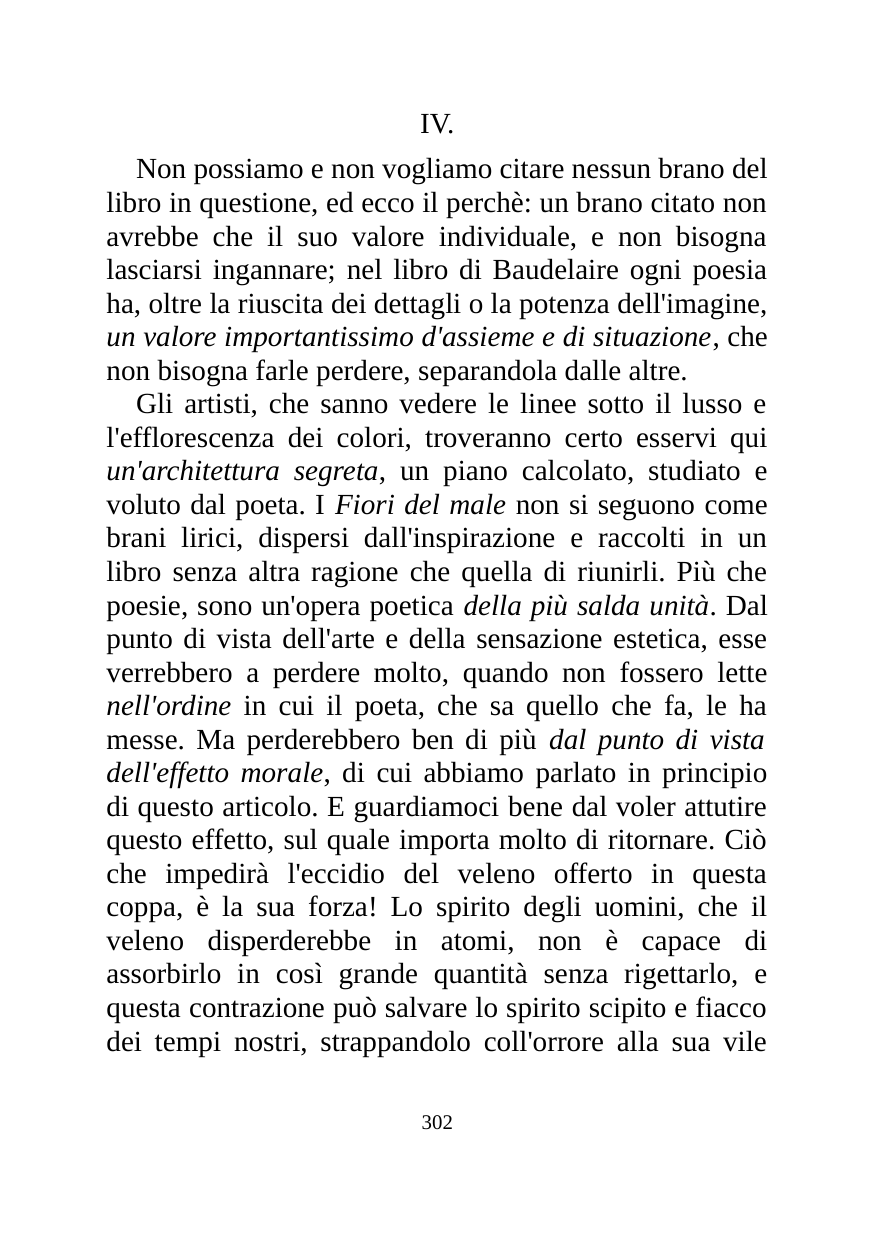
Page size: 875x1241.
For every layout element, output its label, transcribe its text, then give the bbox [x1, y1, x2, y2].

text Non possiamo e non vogliamo citare nessun brano del libro in questione, ed ecco il perchè: un brano citato non avrebbe che il suo valore individuale, e non bisogna lasciarsi ingannare; nel libro di Baudelaire ogni poesia ha, oltre la riuscita dei dettagli o la potenza dell'imagine, un valore importantissimo d'assieme e di situazione, che non bisogna farle perdere, separandola dalle altre. [106, 152, 768, 386]
text Gli artisti, che sanno vedere le linee sotto il lusso e l'efflorescenza dei colori, troveranno certo esservi qui un'architettura segreta, un piano calcolato, studiato e voluto dal poeta. I Fiori del male non si seguono come brani lirici, dispersi dall'inspirazione e raccolti in un libro senza altra ragione che quella di riunirli. Più che poesie, sono un'opera poetica della più salda unità. Dal punto di vista dell'arte e della sensazione estetica, esse verrebbero a perdere molto, quando non fossero lette nell'ordine in cui il poeta, che sa quello che fa, le ha messe. Ma perderebbero ben di più dal punto di vista dell'effetto morale, di cui abbiamo parlato in principio di questo articolo. E guardiamoci bene dal voler attutire questo effetto, sul quale importa molto di ritornare. Ciò che impedirà l'eccidio del veleno offerto in questa coppa, è la sua forza! Lo spirito degli uomini, che il veleno disperderebbe in atomi, non è capace di assorbirlo in così grande quantità senza rigettarlo, e questa contrazione può salvare lo spirito scipito e fiacco dei tempi nostri, strappandolo coll'orrore alla sua vile [106, 386, 768, 1057]
text IV. [106, 106, 768, 140]
